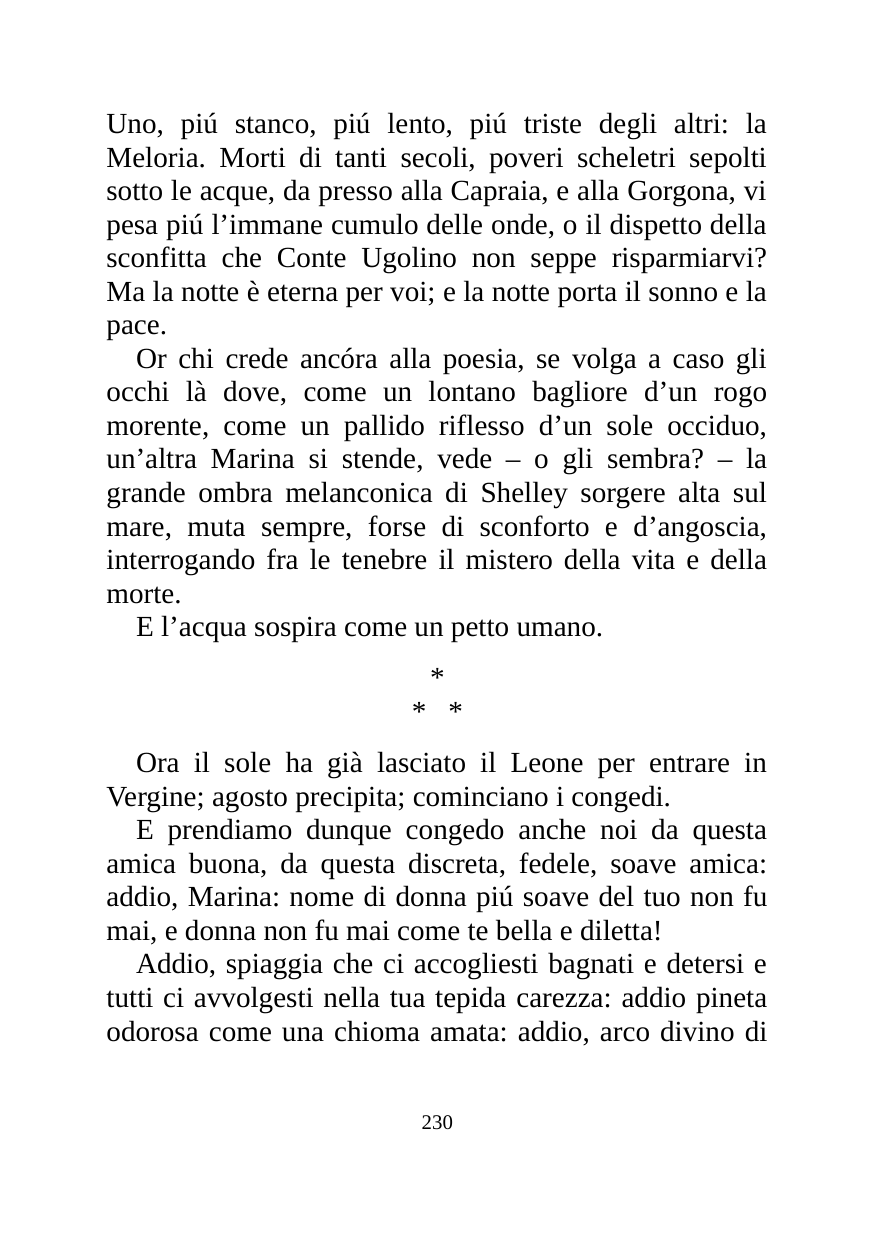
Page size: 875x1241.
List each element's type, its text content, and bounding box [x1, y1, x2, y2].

text E l’acqua sospira come un petto umano. [106, 609, 768, 643]
text Addio, spiaggia che ci accogliesti bagnati e detersi e tutti ci avvolgesti nella tua tepida carezza: addio pineta odorosa come una chioma amata: addio, arco divino di [106, 947, 768, 1047]
text E prendiamo dunque congedo anche noi da questa amica buona, da questa discreta, fedele, soave amica: addio, Marina: nome di donna piú soave del tuo non fu mai, e donna non fu mai come te bella e diletta! [106, 812, 768, 947]
text Ora il sole ha già lasciato il Leone per entrare in Vergine; agosto precipita; cominciano i congedi. [106, 745, 768, 812]
text Or chi crede ancóra alla poesia, se volga a caso gli occhi là dove, come un lontano bagliore d’un rogo morente, come un pallido riflesso d’un sole occiduo, un’altra Marina si stende, vede – o gli sembra? – la grande ombra melanconica di Shelley sorgere alta sul mare, muta sempre, forse di sconforto e d’angoscia, interrogando fra le tenebre il mistero della vita e della morte. [106, 341, 768, 609]
text Uno, piú stanco, piú lento, piú triste degli altri: la Meloria. Morti di tanti secoli, poveri scheletri sepolti sotto le acque, da presso alla Capraia, e alla Gorgona, vi pesa piú l’immane cumulo delle onde, o il dispetto della sconfitta che Conte Ugolino non seppe risparmiarvi? Ma la notte è eterna per voi; e la notte porta il sonno e la pace. [106, 106, 768, 341]
text * * * [106, 661, 768, 728]
